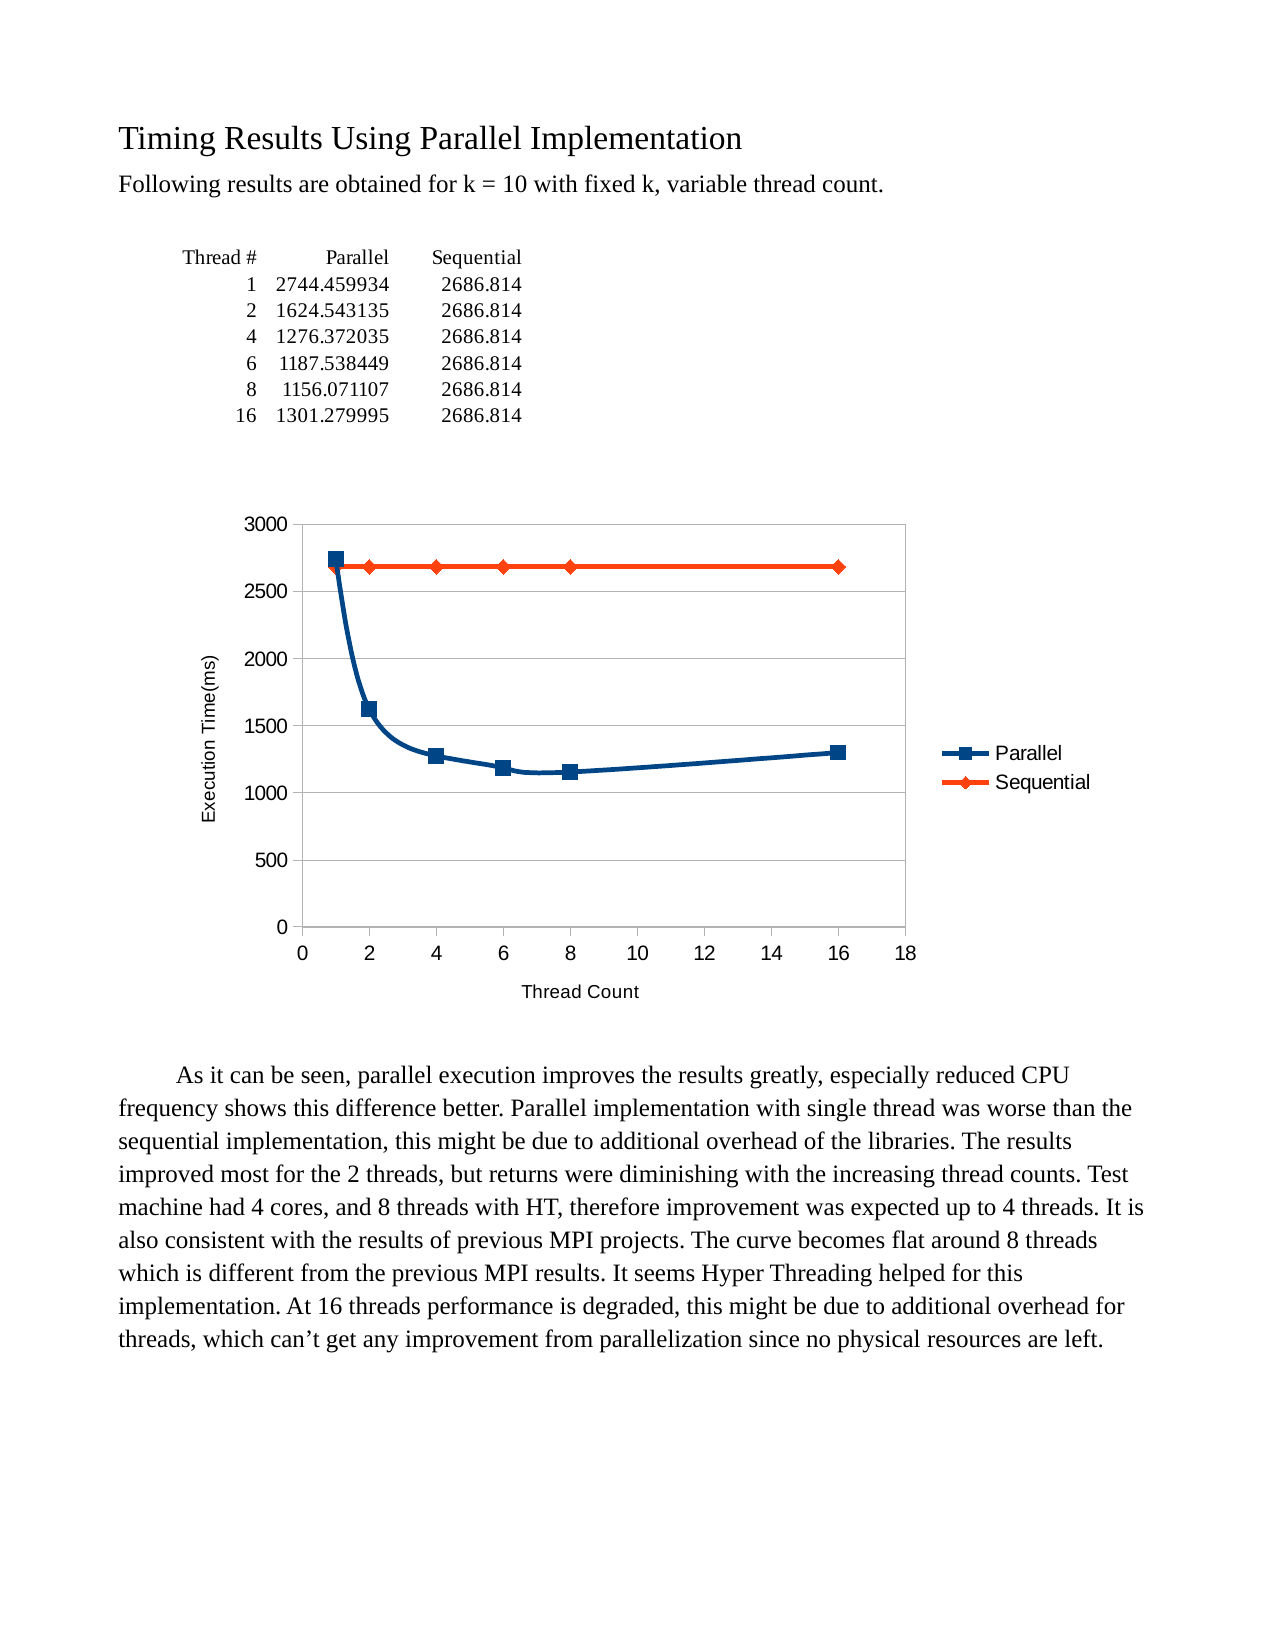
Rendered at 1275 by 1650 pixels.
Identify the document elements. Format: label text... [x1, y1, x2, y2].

subtitle Timing Results Using Parallel Implementation [118, 118, 1157, 157]
text Following results are obtained for k = 10 with fixed k, variable thread count. [118, 169, 1157, 198]
text As it can be seen, parallel execution improves the results greatly, especially reduced CPU frequency shows this difference better. Parallel implementation with single thread was worse than the sequential implementation, this might be due to additional overhead of the libraries. The results improved most for the 2 threads, but returns were diminishing with the increasing thread counts. Test machine had 4 cores, and 8 threads with HT, therefore improvement was expected up to 4 threads. It is also consistent with the results of previous MPI projects. The curve becomes flat around 8 threads which is different from the previous MPI results. It seems Hyper Threading helped for this implementation. At 16 threads performance is degraded, this might be due to additional overhead for threads, which can’t get any improvement from parallelization since no physical resources are left. [118, 1060, 1157, 1353]
